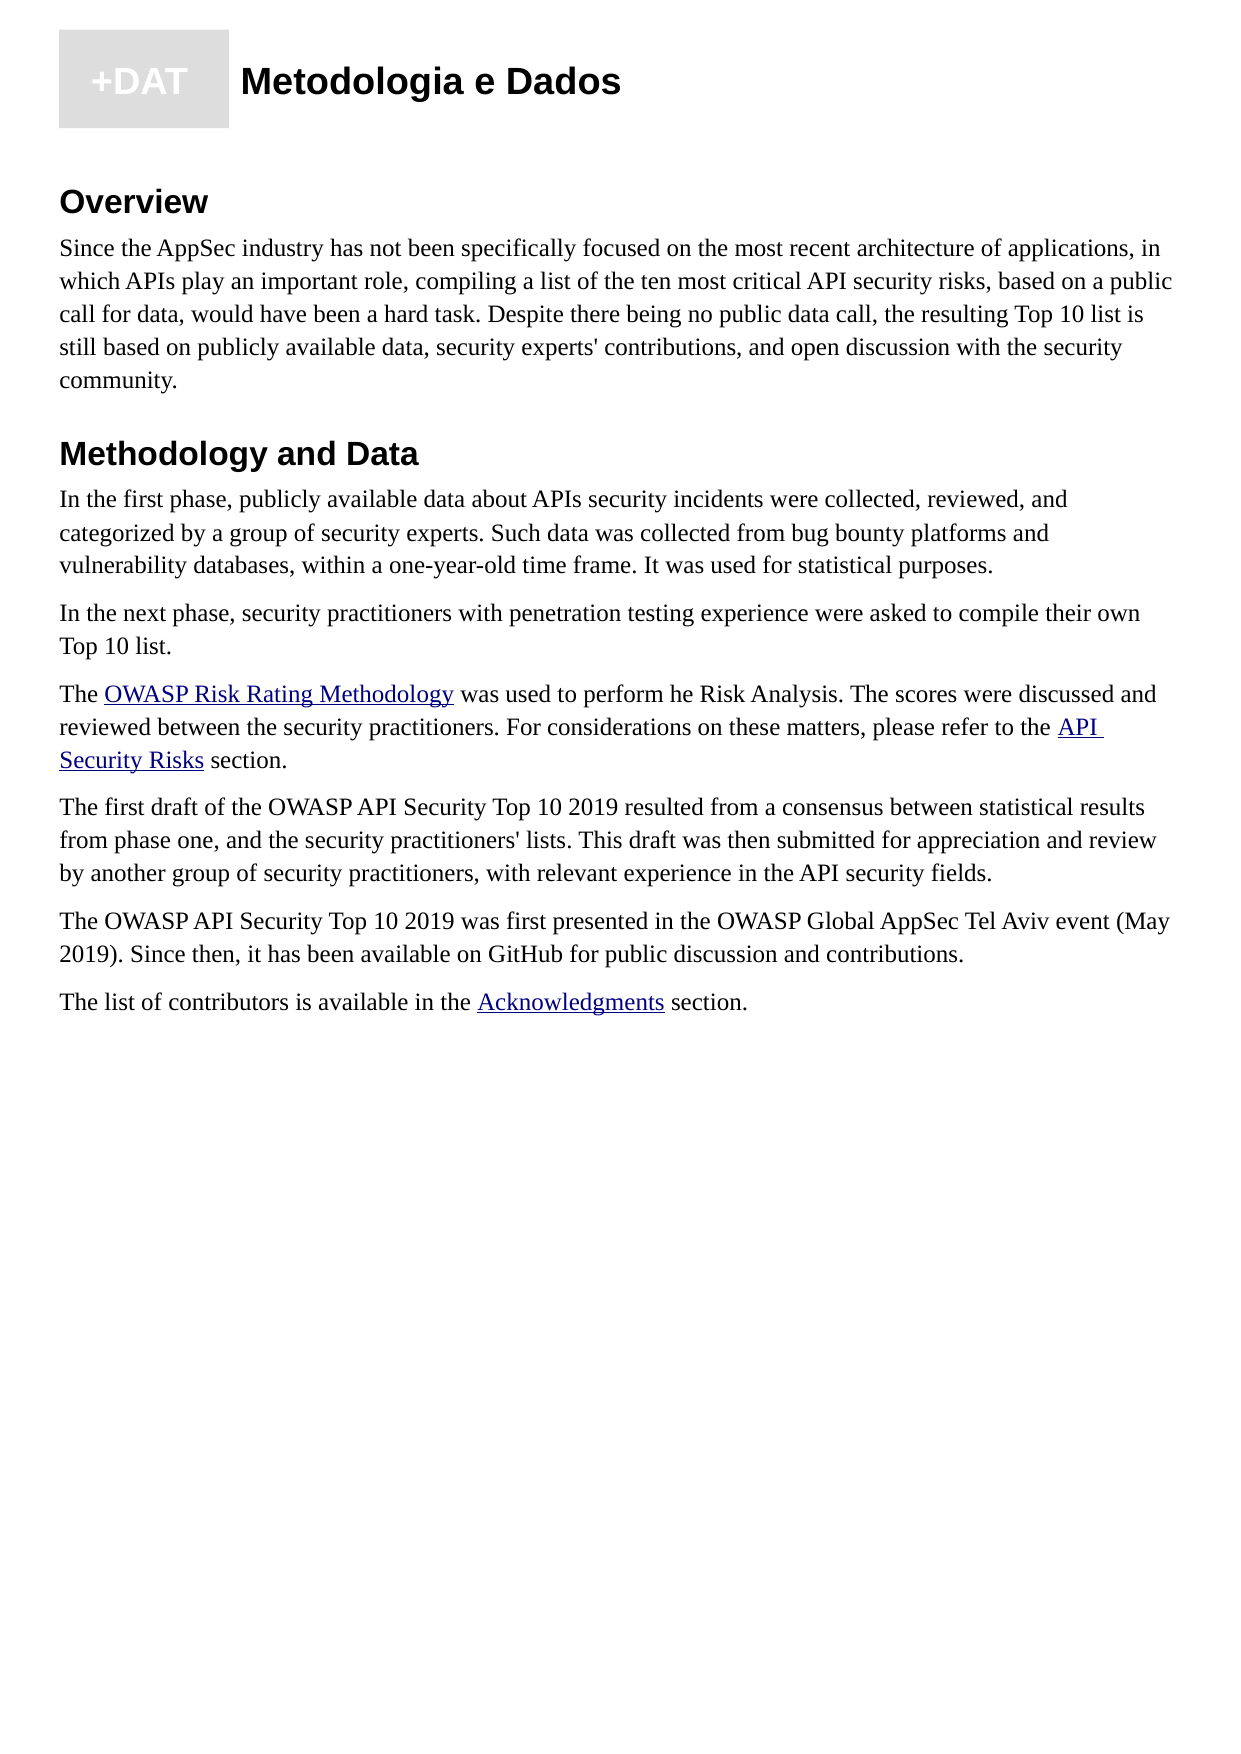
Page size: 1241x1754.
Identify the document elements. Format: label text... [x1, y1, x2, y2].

text The OWASP Risk Rating Methodology was used to perform he Risk Analysis. The scores were discussed and reviewed between the security practitioners. For considerations on these matters, please refer to the API Security Risks section. [59, 679, 1181, 774]
text In the next phase, security practitioners with penetration testing experience were asked to compile their own Top 10 list. [59, 598, 1181, 660]
subtitle Methodology and Data [59, 433, 1181, 472]
subtitle Overview [59, 182, 1181, 220]
text The first draft of the OWASP API Security Top 10 2019 resulted from a consensus between statistical results from phase one, and the security practitioners' lists. This draft was then submitted for appreciation and review by another group of security practitioners, with relevant experience in the API security fields. [59, 792, 1181, 887]
text In the first phase, publicly available data about APIs security incidents were collected, reviewed, and categorized by a group of security experts. Such data was collected from bug bounty platforms and vulnerability databases, within a one-year-old time frame. It was used for statistical purposes. [59, 484, 1181, 579]
text Since the AppSec industry has not been specifically focused on the most recent architecture of applications, in which APIs play an important role, compiling a list of the ten most critical API security risks, based on a public call for data, would have been a hard task. Despite there being no public data call, the resulting Top 10 list is still based on publicly available data, security experts' contributions, and open discussion with the security community. [59, 233, 1181, 394]
text The OWASP API Security Top 10 2019 was first presented in the OWASP Global AppSec Tel Aviv event (May 2019). Since then, it has been available on GitHub for public discussion and contributions. [59, 906, 1181, 968]
text The list of contributors is available in the Acknowledgments section. [59, 987, 1181, 1016]
